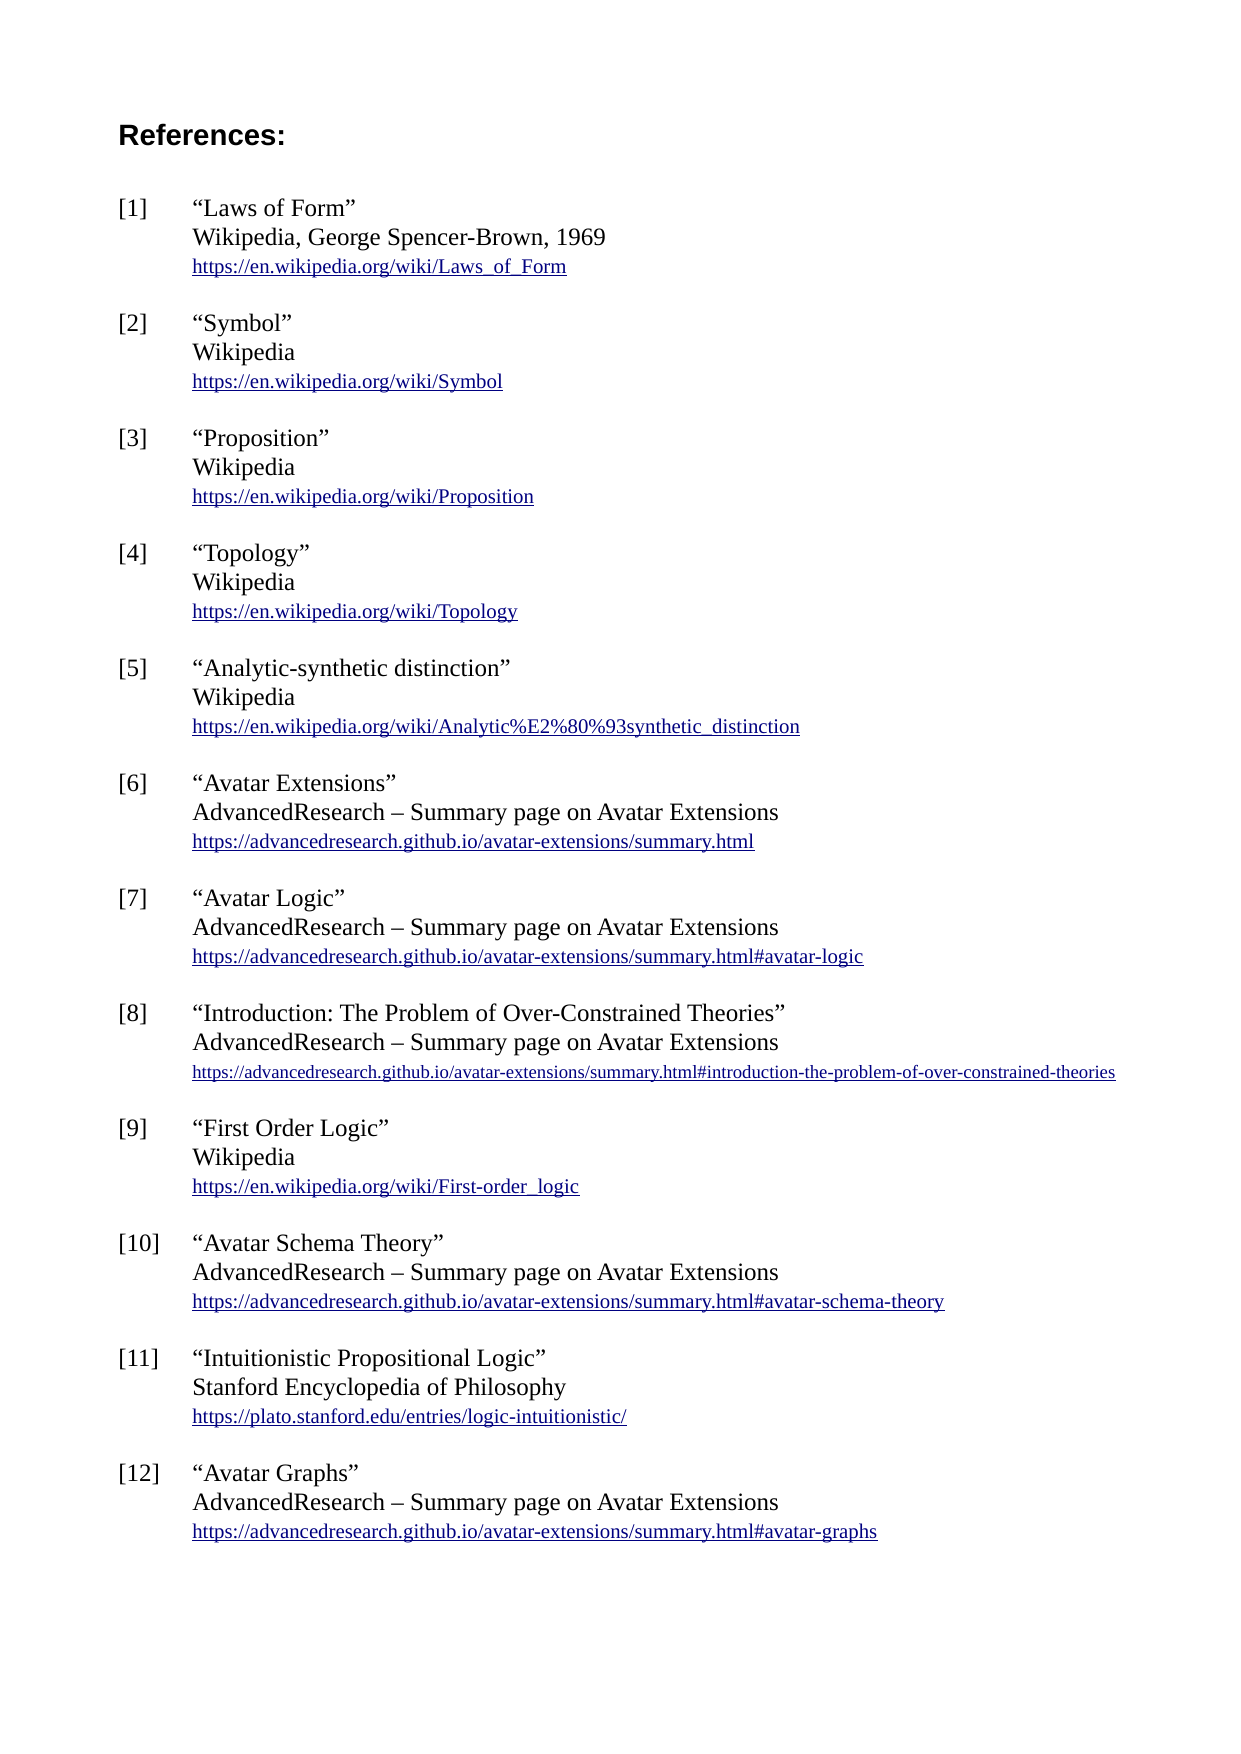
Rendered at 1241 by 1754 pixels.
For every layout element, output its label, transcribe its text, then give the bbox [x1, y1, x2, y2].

text [12] “Avatar Graphs” [118, 1458, 1122, 1487]
text https://en.wikipedia.org/wiki/Proposition [118, 481, 1122, 509]
text [2] “Symbol” [118, 308, 1122, 337]
text https://en.wikipedia.org/wiki/Symbol [118, 366, 1122, 394]
text https://advancedresearch.github.io/avatar-extensions/summary.html#avatar-logic [118, 941, 1122, 969]
text AdvancedResearch – Summary page on Avatar Extensions [118, 1487, 1122, 1516]
text [1] “Laws of Form” [118, 193, 1122, 222]
text [6] “Avatar Extensions” [118, 768, 1122, 797]
text https://en.wikipedia.org/wiki/Analytic%E2%80%93synthetic_distinction [118, 711, 1122, 739]
text https://advancedresearch.github.io/avatar-extensions/summary.html#introduction-the-problem-of-over-constrained-theories [118, 1056, 1122, 1084]
text Wikipedia [118, 452, 1122, 481]
text [10] “Avatar Schema Theory” [118, 1228, 1122, 1257]
text Wikipedia [118, 682, 1122, 711]
text [7] “Avatar Logic” [118, 883, 1122, 912]
text https://advancedresearch.github.io/avatar-extensions/summary.html [118, 826, 1122, 854]
text AdvancedResearch – Summary page on Avatar Extensions [118, 797, 1122, 826]
text AdvancedResearch – Summary page on Avatar Extensions [118, 1027, 1122, 1056]
text AdvancedResearch – Summary page on Avatar Extensions [118, 912, 1122, 941]
text [9] “First Order Logic” [118, 1113, 1122, 1142]
text [8] “Introduction: The Problem of Over-Constrained Theories” [118, 998, 1122, 1027]
text Wikipedia [118, 567, 1122, 596]
text [4] “Topology” [118, 538, 1122, 567]
text https://advancedresearch.github.io/avatar-extensions/summary.html#avatar-graphs [118, 1516, 1122, 1544]
text https://en.wikipedia.org/wiki/First-order_logic [118, 1171, 1122, 1199]
subtitle References: [118, 118, 1122, 152]
text Stanford Encyclopedia of Philosophy [118, 1372, 1122, 1401]
text Wikipedia [118, 337, 1122, 366]
text [5] “Analytic-synthetic distinction” [118, 653, 1122, 682]
text https://en.wikipedia.org/wiki/Laws_of_Form [118, 251, 1122, 279]
text https://plato.stanford.edu/entries/logic-intuitionistic/ [118, 1401, 1122, 1429]
text https://advancedresearch.github.io/avatar-extensions/summary.html#avatar-schema-theory [118, 1286, 1122, 1314]
text https://en.wikipedia.org/wiki/Topology [118, 596, 1122, 624]
text [11] “Intuitionistic Propositional Logic” [118, 1343, 1122, 1372]
text AdvancedResearch – Summary page on Avatar Extensions [118, 1257, 1122, 1286]
text Wikipedia, George Spencer-Brown, 1969 [118, 222, 1122, 251]
text Wikipedia [118, 1142, 1122, 1171]
text [3] “Proposition” [118, 423, 1122, 452]
